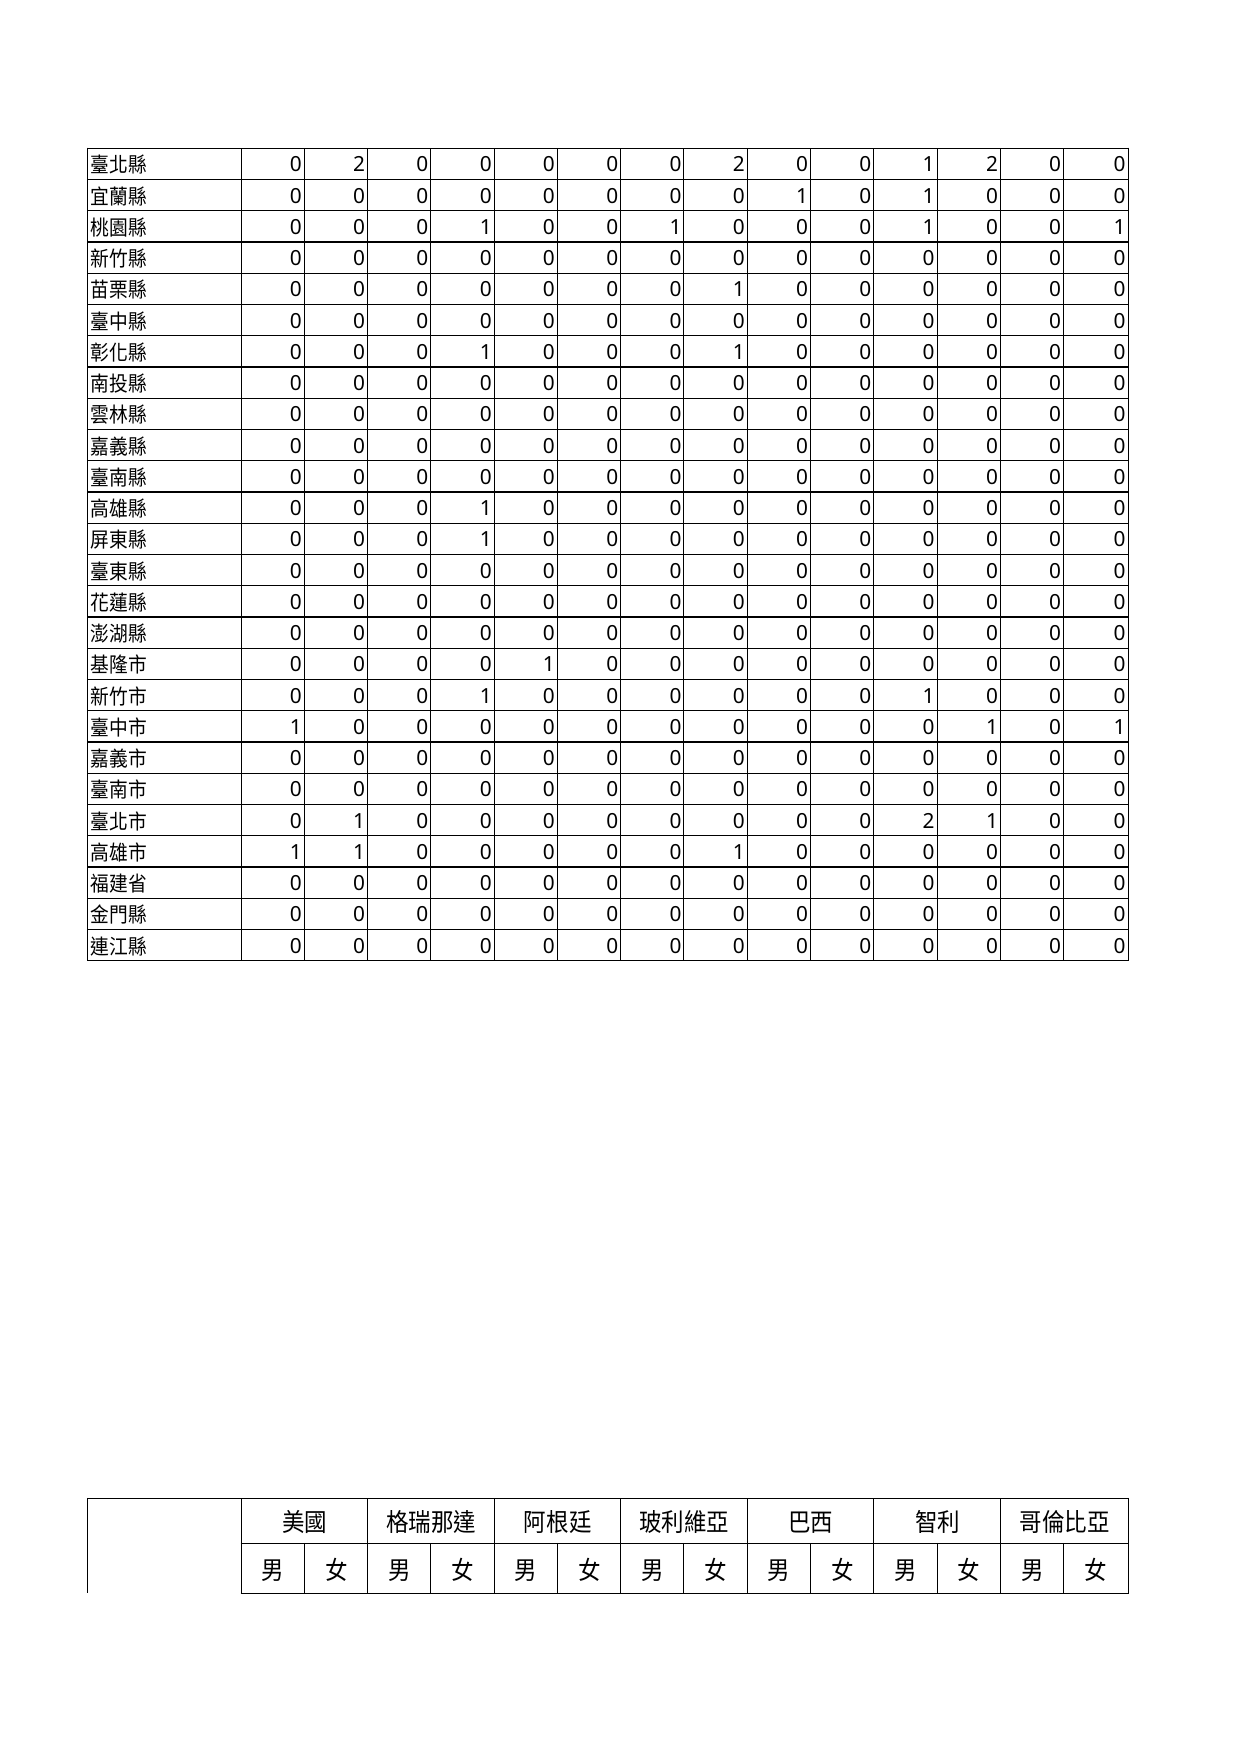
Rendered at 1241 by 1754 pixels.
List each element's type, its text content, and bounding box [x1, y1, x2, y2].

table_cell 0 [938, 899, 1000, 929]
table_cell 0 [242, 774, 304, 804]
table_cell 1 [431, 524, 494, 554]
table_cell 0 [748, 430, 810, 460]
table_cell 0 [242, 586, 304, 616]
table_cell 0 [368, 555, 430, 585]
table_cell 0 [305, 211, 367, 241]
table_cell 0 [748, 899, 810, 929]
table_cell 0 [748, 211, 810, 241]
table_cell 0 [748, 555, 810, 585]
table_cell 0 [242, 805, 304, 835]
table_cell 0 [874, 305, 937, 335]
table_cell 0 [748, 711, 810, 741]
table_cell 0 [1064, 524, 1128, 554]
table_cell 0 [1064, 618, 1128, 648]
table_cell 0 [874, 711, 937, 741]
table_cell 0 [938, 305, 1000, 335]
table_cell 0 [242, 930, 304, 960]
table_cell 0 [811, 399, 873, 429]
table_cell 苗栗縣 [88, 274, 241, 304]
table_cell 男 [495, 1544, 557, 1593]
table_cell 0 [621, 180, 683, 210]
table_cell 0 [938, 274, 1000, 304]
table_cell 0 [431, 274, 494, 304]
table_cell 0 [558, 243, 620, 273]
table_cell 0 [558, 836, 620, 866]
table_cell 女 [558, 1544, 620, 1593]
table_cell 0 [558, 805, 620, 835]
table_cell 0 [811, 555, 873, 585]
table_cell 0 [684, 368, 747, 398]
table_cell 0 [748, 461, 810, 491]
table_cell 0 [1064, 274, 1128, 304]
table_cell 0 [558, 868, 620, 898]
table_cell 0 [1001, 774, 1063, 804]
table_cell 0 [558, 493, 620, 523]
table_cell 0 [1064, 649, 1128, 679]
table_cell 女 [811, 1544, 873, 1593]
table_cell 0 [748, 680, 810, 710]
table_cell 0 [558, 899, 620, 929]
table_cell 1 [938, 805, 1000, 835]
table_cell 男 [621, 1544, 683, 1593]
table_cell 0 [684, 711, 747, 741]
table_cell 0 [558, 774, 620, 804]
table_cell 0 [1064, 899, 1128, 929]
table_cell 0 [431, 618, 494, 648]
table_cell 0 [305, 680, 367, 710]
table_cell 0 [874, 336, 937, 366]
table_cell 0 [874, 399, 937, 429]
table_cell 0 [621, 368, 683, 398]
table_cell 0 [1001, 149, 1063, 179]
table_cell 1 [431, 493, 494, 523]
table_cell 0 [495, 805, 557, 835]
table_cell 0 [305, 180, 367, 210]
table_cell 0 [748, 305, 810, 335]
table_cell 0 [938, 774, 1000, 804]
table_cell 0 [621, 836, 683, 866]
table_cell 0 [431, 711, 494, 741]
table_cell 男 [1001, 1544, 1063, 1593]
table_cell 0 [684, 774, 747, 804]
table_cell 0 [811, 243, 873, 273]
table_cell 0 [621, 649, 683, 679]
table_cell 0 [495, 618, 557, 648]
table_cell 0 [621, 274, 683, 304]
table_cell 0 [368, 461, 430, 491]
table_cell 0 [558, 461, 620, 491]
table_cell 0 [1001, 180, 1063, 210]
table_cell 0 [242, 743, 304, 773]
table_cell 0 [684, 586, 747, 616]
table_cell 0 [1064, 368, 1128, 398]
table_cell 0 [1001, 368, 1063, 398]
table_cell 0 [811, 899, 873, 929]
table_cell 0 [495, 180, 557, 210]
table_cell 0 [811, 930, 873, 960]
table_cell 0 [811, 774, 873, 804]
table_cell 2 [684, 149, 747, 179]
table_cell 0 [431, 180, 494, 210]
table_cell 0 [368, 649, 430, 679]
table_cell 0 [811, 805, 873, 835]
table_cell 0 [621, 618, 683, 648]
table_cell 0 [1001, 305, 1063, 335]
table_cell 0 [1064, 555, 1128, 585]
table_cell 0 [431, 774, 494, 804]
table_cell 0 [938, 930, 1000, 960]
table_cell 0 [1001, 680, 1063, 710]
table_cell 0 [874, 274, 937, 304]
table_cell 0 [1001, 586, 1063, 616]
table_cell 0 [684, 305, 747, 335]
table_cell 0 [621, 774, 683, 804]
table_header 格瑞那達 [368, 1499, 494, 1543]
table_cell 0 [242, 243, 304, 273]
table_cell 0 [368, 180, 430, 210]
table_cell 0 [874, 743, 937, 773]
table_cell 1 [242, 836, 304, 866]
table_cell 0 [368, 211, 430, 241]
table_cell 0 [495, 868, 557, 898]
table_cell 1 [305, 836, 367, 866]
table_cell 0 [1064, 461, 1128, 491]
table_cell 0 [811, 211, 873, 241]
table_cell 0 [874, 493, 937, 523]
table_cell 0 [684, 555, 747, 585]
table_cell 0 [1001, 243, 1063, 273]
table_cell 0 [305, 461, 367, 491]
table_cell 0 [368, 243, 430, 273]
table_cell 0 [811, 868, 873, 898]
table_cell 女 [938, 1544, 1000, 1593]
table_cell 臺中市 [88, 711, 241, 741]
table_cell 0 [621, 399, 683, 429]
table_cell 0 [1064, 399, 1128, 429]
table_header 美國 [242, 1499, 367, 1543]
table_cell 0 [874, 524, 937, 554]
table_cell 0 [368, 899, 430, 929]
table_cell 0 [368, 618, 430, 648]
table_cell 0 [305, 711, 367, 741]
table_cell 0 [621, 524, 683, 554]
table_cell 0 [938, 399, 1000, 429]
table_cell 0 [431, 868, 494, 898]
table_cell 男 [748, 1544, 810, 1593]
table_cell 0 [621, 493, 683, 523]
table_cell 0 [1064, 493, 1128, 523]
table_cell 0 [431, 243, 494, 273]
table_cell 0 [431, 149, 494, 179]
table_cell 0 [748, 586, 810, 616]
table_cell 0 [621, 680, 683, 710]
table_cell 0 [368, 430, 430, 460]
table_cell 0 [748, 493, 810, 523]
table_cell 0 [938, 211, 1000, 241]
table_cell 0 [938, 649, 1000, 679]
table_cell 0 [684, 930, 747, 960]
table_cell 0 [558, 618, 620, 648]
table_cell 0 [684, 680, 747, 710]
table_cell 0 [1064, 680, 1128, 710]
table_cell 0 [1064, 774, 1128, 804]
table_cell 0 [558, 711, 620, 741]
table_cell 0 [368, 493, 430, 523]
table_cell 0 [1001, 430, 1063, 460]
table_cell 女 [1064, 1544, 1128, 1593]
table_cell 0 [874, 930, 937, 960]
table_cell 0 [938, 430, 1000, 460]
table_header 哥倫比亞 [1001, 1499, 1128, 1543]
table_cell 0 [938, 368, 1000, 398]
table_cell 0 [1001, 211, 1063, 241]
table_cell 0 [558, 680, 620, 710]
table_cell 0 [242, 649, 304, 679]
table_cell 0 [684, 399, 747, 429]
table_cell 0 [874, 868, 937, 898]
table_cell 0 [874, 368, 937, 398]
table_cell 0 [242, 524, 304, 554]
table_cell 0 [748, 399, 810, 429]
table_cell 1 [495, 649, 557, 679]
table_cell 0 [242, 899, 304, 929]
table_cell 0 [811, 274, 873, 304]
table_cell 0 [495, 274, 557, 304]
table_cell 0 [684, 461, 747, 491]
table_cell 0 [305, 243, 367, 273]
table_cell 0 [242, 274, 304, 304]
table_cell 0 [938, 461, 1000, 491]
table_cell 0 [748, 868, 810, 898]
table_cell 0 [748, 774, 810, 804]
table_header 巴西 [748, 1499, 873, 1543]
table_cell 0 [242, 336, 304, 366]
table_cell 0 [305, 618, 367, 648]
table_cell 臺南縣 [88, 461, 241, 491]
table_cell 0 [1064, 743, 1128, 773]
table_cell 0 [431, 586, 494, 616]
table_cell 0 [938, 586, 1000, 616]
table_cell 0 [874, 430, 937, 460]
table_cell 1 [684, 836, 747, 866]
table_cell 0 [621, 555, 683, 585]
table_cell 0 [368, 336, 430, 366]
table_cell 男 [368, 1544, 430, 1593]
table_cell 1 [684, 274, 747, 304]
table_cell 0 [368, 274, 430, 304]
table_cell 0 [811, 743, 873, 773]
table_cell 0 [495, 149, 557, 179]
table_cell 0 [431, 899, 494, 929]
table_cell 0 [495, 555, 557, 585]
table_cell 0 [242, 430, 304, 460]
table_cell 0 [242, 461, 304, 491]
table_cell 臺東縣 [88, 555, 241, 585]
table_cell 0 [684, 899, 747, 929]
table_cell 0 [368, 399, 430, 429]
table_cell 屏東縣 [88, 524, 241, 554]
table_cell 0 [748, 743, 810, 773]
table_cell 0 [684, 618, 747, 648]
table_cell 臺北市 [88, 805, 241, 835]
table_cell 0 [305, 399, 367, 429]
table_cell 0 [242, 180, 304, 210]
table_cell 0 [558, 211, 620, 241]
table_cell 0 [1064, 430, 1128, 460]
table_cell 0 [621, 805, 683, 835]
table_cell 花蓮縣 [88, 586, 241, 616]
table_cell 0 [495, 774, 557, 804]
table_header 智利 [874, 1499, 1000, 1543]
table_cell 0 [874, 649, 937, 679]
table_cell 桃園縣 [88, 211, 241, 241]
table_cell 0 [242, 368, 304, 398]
table_cell 0 [368, 524, 430, 554]
table_cell 0 [495, 399, 557, 429]
table_cell 1 [305, 805, 367, 835]
table_cell 0 [1001, 461, 1063, 491]
table_cell 0 [748, 618, 810, 648]
table_cell 0 [938, 618, 1000, 648]
table_cell 0 [748, 524, 810, 554]
table_cell 0 [495, 930, 557, 960]
table_cell 0 [431, 368, 494, 398]
table_cell 0 [1001, 649, 1063, 679]
table_cell 0 [684, 211, 747, 241]
table_cell 0 [305, 524, 367, 554]
table_cell 1 [1064, 211, 1128, 241]
table_cell 0 [811, 618, 873, 648]
table_cell 0 [495, 211, 557, 241]
table_cell 0 [684, 743, 747, 773]
table_cell 0 [495, 836, 557, 866]
table_cell 0 [874, 774, 937, 804]
table_cell 0 [684, 430, 747, 460]
table_cell 0 [1064, 930, 1128, 960]
table_cell 0 [431, 805, 494, 835]
table_cell 0 [558, 336, 620, 366]
table_cell 1 [1064, 711, 1128, 741]
table_cell 0 [748, 836, 810, 866]
table_cell 新竹縣 [88, 243, 241, 273]
table_header 阿根廷 [495, 1499, 620, 1543]
table_cell 0 [558, 430, 620, 460]
table_cell 0 [938, 868, 1000, 898]
table_cell 0 [305, 743, 367, 773]
table_cell 1 [431, 336, 494, 366]
table_cell 0 [495, 368, 557, 398]
table_cell 0 [1064, 243, 1128, 273]
table_cell 女 [431, 1544, 494, 1593]
table_cell 0 [495, 524, 557, 554]
table_cell 0 [621, 336, 683, 366]
table_cell 1 [684, 336, 747, 366]
table_cell 0 [558, 555, 620, 585]
table_cell 0 [368, 305, 430, 335]
table_cell 2 [305, 149, 367, 179]
table_cell 0 [305, 899, 367, 929]
table_cell 0 [811, 336, 873, 366]
table_cell 0 [305, 430, 367, 460]
table_cell 1 [431, 211, 494, 241]
table_cell 0 [938, 836, 1000, 866]
table_cell 0 [621, 430, 683, 460]
table_cell 0 [1001, 524, 1063, 554]
table_cell 0 [495, 899, 557, 929]
table_cell 0 [811, 586, 873, 616]
table_cell 0 [1064, 180, 1128, 210]
table_cell 0 [684, 180, 747, 210]
table_header 玻利維亞 [621, 1499, 747, 1543]
table_cell 0 [495, 493, 557, 523]
table_cell 0 [621, 461, 683, 491]
table_cell 0 [431, 430, 494, 460]
table_cell 0 [621, 305, 683, 335]
table_cell 0 [621, 149, 683, 179]
table_cell 2 [874, 805, 937, 835]
table_cell 0 [558, 274, 620, 304]
table_cell 0 [874, 461, 937, 491]
table_cell 0 [621, 930, 683, 960]
table_cell 1 [874, 149, 937, 179]
table_cell 福建省 [88, 868, 241, 898]
table_cell 0 [558, 399, 620, 429]
table_cell 0 [811, 711, 873, 741]
table_cell 0 [621, 899, 683, 929]
table_cell 0 [811, 430, 873, 460]
table_cell 0 [305, 493, 367, 523]
table_cell 0 [621, 743, 683, 773]
table_cell 0 [938, 493, 1000, 523]
table_cell 0 [368, 836, 430, 866]
table_cell 0 [874, 243, 937, 273]
table_cell 0 [748, 149, 810, 179]
table_cell 0 [748, 649, 810, 679]
table_cell 0 [558, 649, 620, 679]
table_cell 0 [242, 680, 304, 710]
table_cell 0 [1001, 336, 1063, 366]
table_cell 0 [368, 774, 430, 804]
table_cell 0 [1001, 274, 1063, 304]
table_cell 0 [938, 336, 1000, 366]
table_cell 0 [495, 711, 557, 741]
table_cell 0 [1001, 493, 1063, 523]
table_cell 新竹市 [88, 680, 241, 710]
table_cell 0 [748, 336, 810, 366]
table_cell 男 [874, 1544, 937, 1593]
table_cell 0 [431, 743, 494, 773]
table_cell 0 [1001, 743, 1063, 773]
table_cell 宜蘭縣 [88, 180, 241, 210]
table_cell 0 [242, 305, 304, 335]
table_cell 嘉義市 [88, 743, 241, 773]
table_cell 0 [811, 524, 873, 554]
table_cell 0 [305, 336, 367, 366]
table_cell 0 [242, 399, 304, 429]
table_cell 1 [748, 180, 810, 210]
table_cell 0 [621, 586, 683, 616]
table_cell 0 [811, 149, 873, 179]
table_cell 0 [1001, 868, 1063, 898]
table_cell 0 [621, 868, 683, 898]
table_cell 0 [1064, 868, 1128, 898]
table_cell 0 [811, 649, 873, 679]
table_cell 0 [495, 586, 557, 616]
table_cell 0 [368, 868, 430, 898]
table_cell 0 [305, 368, 367, 398]
table_cell 0 [748, 930, 810, 960]
table_cell 0 [558, 586, 620, 616]
table_cell 女 [684, 1544, 747, 1593]
table_cell 0 [1001, 899, 1063, 929]
table_cell 男 [242, 1544, 304, 1593]
table_cell 0 [684, 524, 747, 554]
table_cell 0 [242, 868, 304, 898]
table_cell 0 [874, 836, 937, 866]
table_cell 0 [1001, 618, 1063, 648]
table_cell 0 [748, 274, 810, 304]
table_cell 0 [1064, 149, 1128, 179]
table_cell 0 [431, 305, 494, 335]
table_cell 0 [558, 930, 620, 960]
table_cell 連江縣 [88, 930, 241, 960]
table_cell 1 [938, 711, 1000, 741]
table_cell 0 [1001, 805, 1063, 835]
table_cell 0 [368, 149, 430, 179]
table_header [88, 1499, 241, 1593]
table_cell 0 [621, 243, 683, 273]
table_cell 0 [1001, 836, 1063, 866]
table_cell 0 [431, 399, 494, 429]
table_cell 0 [1064, 805, 1128, 835]
table_cell 0 [748, 805, 810, 835]
table_cell 0 [495, 430, 557, 460]
table_cell 2 [938, 149, 1000, 179]
table_cell 0 [368, 930, 430, 960]
table_cell 1 [874, 180, 937, 210]
table_cell 0 [431, 930, 494, 960]
table_cell 南投縣 [88, 368, 241, 398]
table_cell 0 [811, 461, 873, 491]
table_cell 0 [938, 743, 1000, 773]
table_cell 0 [938, 243, 1000, 273]
table_cell 1 [874, 211, 937, 241]
table_cell 0 [684, 805, 747, 835]
table_cell 0 [558, 743, 620, 773]
table_cell 0 [431, 555, 494, 585]
table_cell 0 [242, 493, 304, 523]
table_cell 0 [938, 180, 1000, 210]
table_cell 0 [1001, 711, 1063, 741]
table_cell 0 [748, 368, 810, 398]
table_cell 0 [368, 743, 430, 773]
table_cell 嘉義縣 [88, 430, 241, 460]
table_cell 女 [305, 1544, 367, 1593]
table_cell 0 [431, 836, 494, 866]
table_cell 0 [495, 305, 557, 335]
table_cell 0 [874, 899, 937, 929]
table_cell 金門縣 [88, 899, 241, 929]
table_cell 0 [748, 243, 810, 273]
table_cell 0 [242, 211, 304, 241]
table_cell 高雄市 [88, 836, 241, 866]
table_cell 0 [874, 618, 937, 648]
table_cell 臺南市 [88, 774, 241, 804]
table_cell 0 [811, 836, 873, 866]
table_cell 0 [938, 680, 1000, 710]
table_cell 0 [431, 461, 494, 491]
table_cell 0 [684, 493, 747, 523]
table_cell 0 [621, 711, 683, 741]
table_cell 0 [874, 586, 937, 616]
table_cell 0 [558, 368, 620, 398]
table_cell 0 [1064, 836, 1128, 866]
table_cell 0 [368, 368, 430, 398]
table_cell 0 [874, 555, 937, 585]
table_cell 0 [305, 586, 367, 616]
table_cell 0 [305, 305, 367, 335]
table_cell 0 [938, 555, 1000, 585]
table_cell 0 [811, 180, 873, 210]
table_cell 0 [684, 649, 747, 679]
table_cell 0 [305, 649, 367, 679]
table_cell 基隆市 [88, 649, 241, 679]
table_cell 1 [621, 211, 683, 241]
table_cell 0 [242, 555, 304, 585]
table_cell 高雄縣 [88, 493, 241, 523]
table_cell 0 [368, 586, 430, 616]
table_cell 0 [811, 368, 873, 398]
table_cell 0 [495, 243, 557, 273]
table_cell 0 [242, 149, 304, 179]
table_cell 1 [242, 711, 304, 741]
table_cell 1 [874, 680, 937, 710]
table_cell 0 [1064, 586, 1128, 616]
table_cell 0 [1001, 930, 1063, 960]
table_cell 0 [1064, 305, 1128, 335]
table_cell 0 [305, 930, 367, 960]
table_cell 0 [368, 805, 430, 835]
table_cell 0 [495, 743, 557, 773]
table_cell 0 [305, 555, 367, 585]
table_cell 0 [305, 274, 367, 304]
table_cell 0 [1064, 336, 1128, 366]
table_cell 雲林縣 [88, 399, 241, 429]
table_cell 0 [1001, 555, 1063, 585]
table_cell 彰化縣 [88, 336, 241, 366]
table_cell 0 [684, 868, 747, 898]
table_cell 0 [558, 149, 620, 179]
table_cell 0 [495, 680, 557, 710]
table_cell 0 [305, 774, 367, 804]
table_cell 澎湖縣 [88, 618, 241, 648]
table_cell 0 [811, 305, 873, 335]
table_cell 臺北縣 [88, 149, 241, 179]
table_cell 0 [938, 524, 1000, 554]
table_cell 0 [558, 305, 620, 335]
table_cell 0 [811, 493, 873, 523]
table_cell 1 [431, 680, 494, 710]
table_cell 0 [368, 711, 430, 741]
table_cell 0 [305, 868, 367, 898]
table_cell 0 [684, 243, 747, 273]
table_cell 0 [431, 649, 494, 679]
table_cell 0 [242, 618, 304, 648]
table_cell 0 [495, 461, 557, 491]
table_cell 0 [368, 680, 430, 710]
table_cell 0 [558, 524, 620, 554]
table_cell 0 [811, 680, 873, 710]
table_cell 臺中縣 [88, 305, 241, 335]
table_cell 0 [558, 180, 620, 210]
table_cell 0 [1001, 399, 1063, 429]
table_cell 0 [495, 336, 557, 366]
